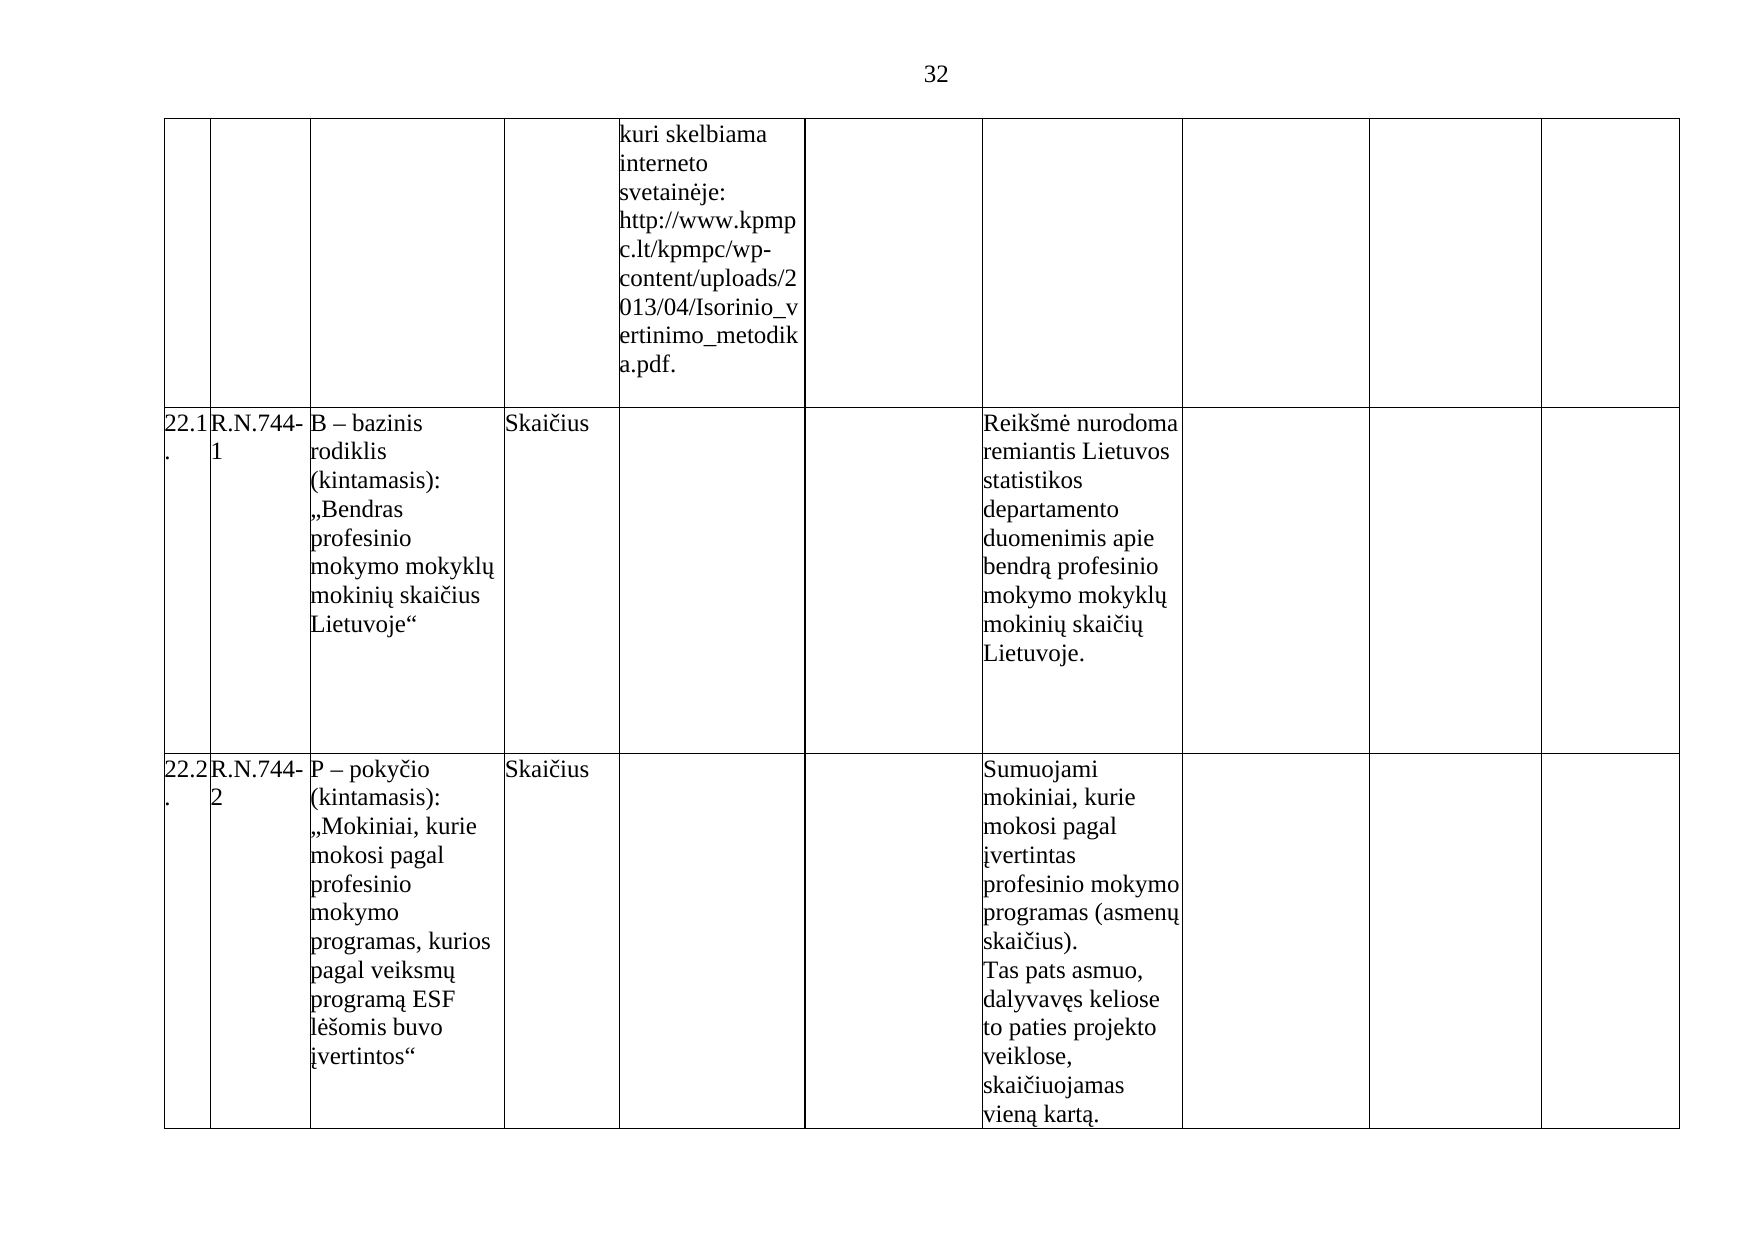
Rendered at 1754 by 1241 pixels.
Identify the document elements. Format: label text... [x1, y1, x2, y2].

table_cell [1542, 754, 1679, 1127]
table_cell [983, 119, 1182, 407]
table_cell [1183, 119, 1369, 407]
table_cell kuri skelbiama interneto svetainėje: http://www.kpmpc.lt/kpmpc/wp-content/uploads/2013/04/Isorinio_vertinimo_metodika.pdf. [620, 119, 804, 407]
table_cell [211, 119, 310, 407]
table_cell [1370, 408, 1541, 753]
table_cell [1542, 119, 1679, 407]
table_cell R.N.744-2 [211, 754, 310, 1127]
table_cell [311, 119, 504, 407]
table_cell [1370, 119, 1541, 407]
table_cell [165, 119, 210, 407]
table_cell R.N.744-1 [211, 408, 310, 753]
table_cell P – pokyčio (kintamasis): „Mokiniai, kurie mokosi pagal profesinio mokymo programas, kurios pagal veiksmų programą ESF lėšomis buvo įvertintos“ [311, 754, 504, 1127]
table_cell [1183, 408, 1369, 753]
table_cell [620, 408, 804, 753]
table_cell Reikšmė nurodoma remiantis Lietuvos statistikos departamento duomenimis apie bendrą profesinio mokymo mokyklų mokinių skaičių Lietuvoje. [983, 408, 1182, 753]
table_cell 22.2. [165, 754, 210, 1127]
table_cell [1370, 754, 1541, 1127]
table_cell B – bazinis rodiklis (kintamasis): „Bendras profesinio mokymo mokyklų mokinių skaičius Lietuvoje“ [311, 408, 504, 753]
table_cell Skaičius [505, 408, 619, 753]
table_cell [1542, 408, 1679, 753]
table_cell Skaičius [505, 754, 619, 1127]
table_cell [806, 754, 982, 1127]
table_cell 22.1. [165, 408, 210, 753]
table_cell [620, 754, 804, 1127]
table_cell [505, 119, 619, 407]
table_cell Sumuojami mokiniai, kurie mokosi pagal įvertintas profesinio mokymo programas (asmenų skaičius). Tas pats asmuo, dalyvavęs keliose to paties projekto veiklose, skaičiuojamas vieną kartą. [983, 754, 1182, 1127]
table_cell [806, 119, 982, 407]
table_cell [806, 408, 982, 753]
table_cell [1183, 754, 1369, 1127]
